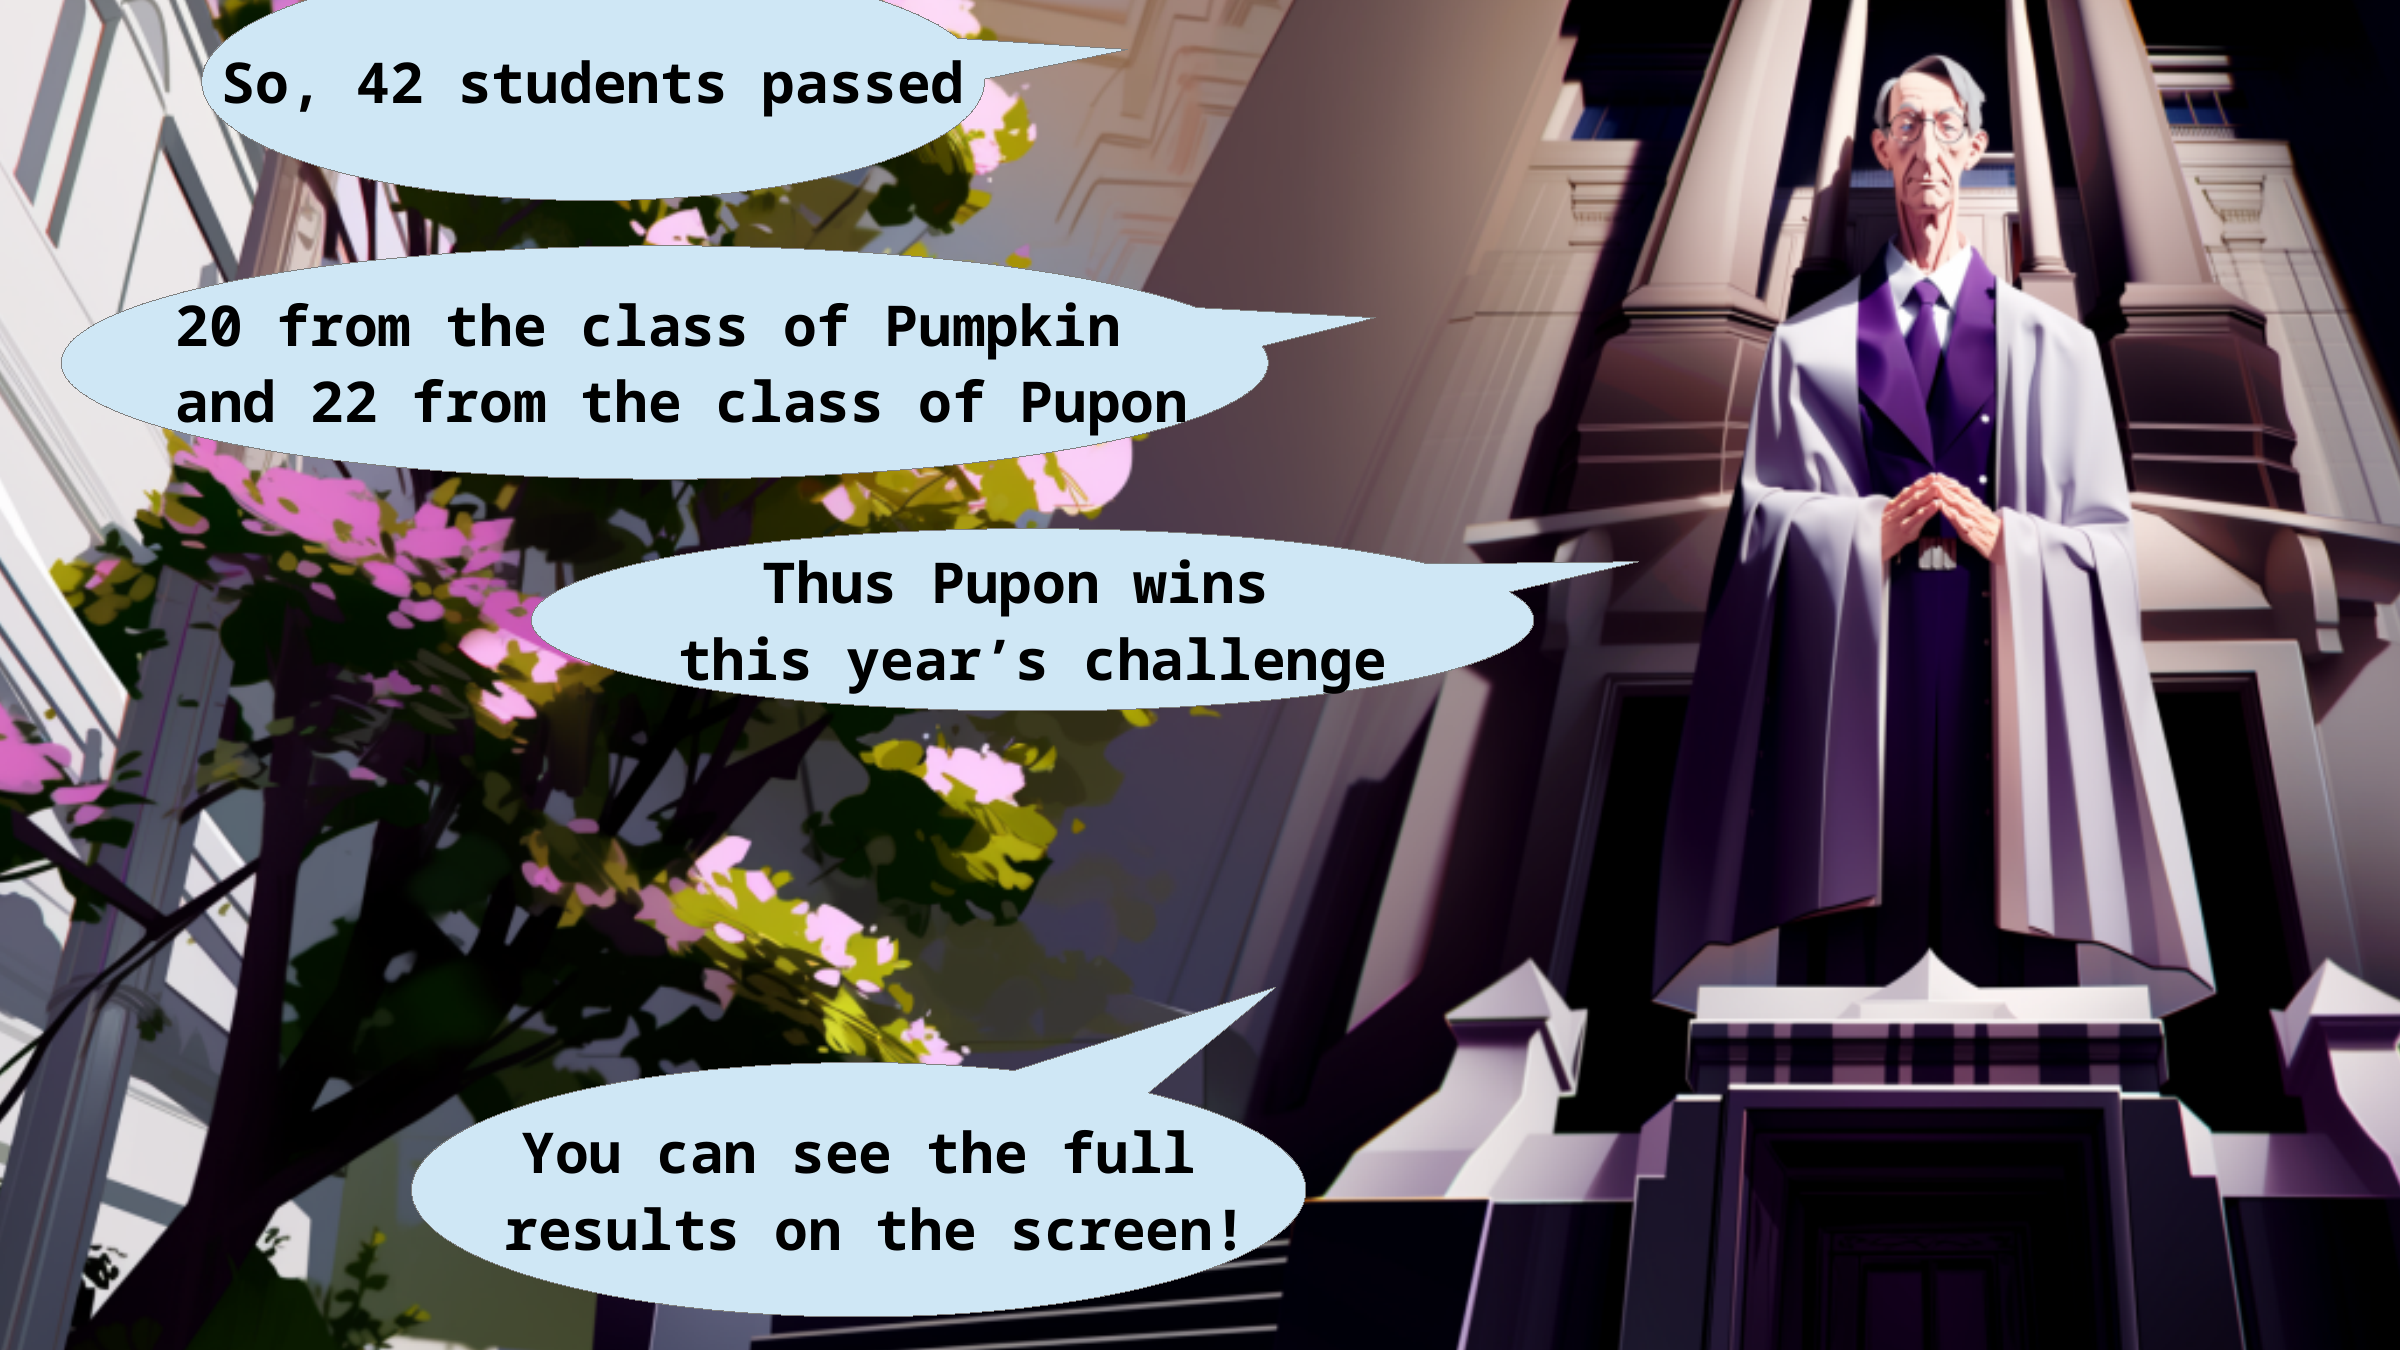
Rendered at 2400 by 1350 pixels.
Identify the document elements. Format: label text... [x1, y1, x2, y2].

picture [0, 0, 2400, 1350]
text_box So, 42 students passed [201, 0, 1128, 201]
text_box 20 from the class of Pumpkin and 22 from the class of Pupon [61, 245, 1376, 480]
text_box Thus Pupon wins this year’s challenge [531, 528, 1639, 711]
text_box You can see the full results on the screen! [411, 987, 1306, 1317]
